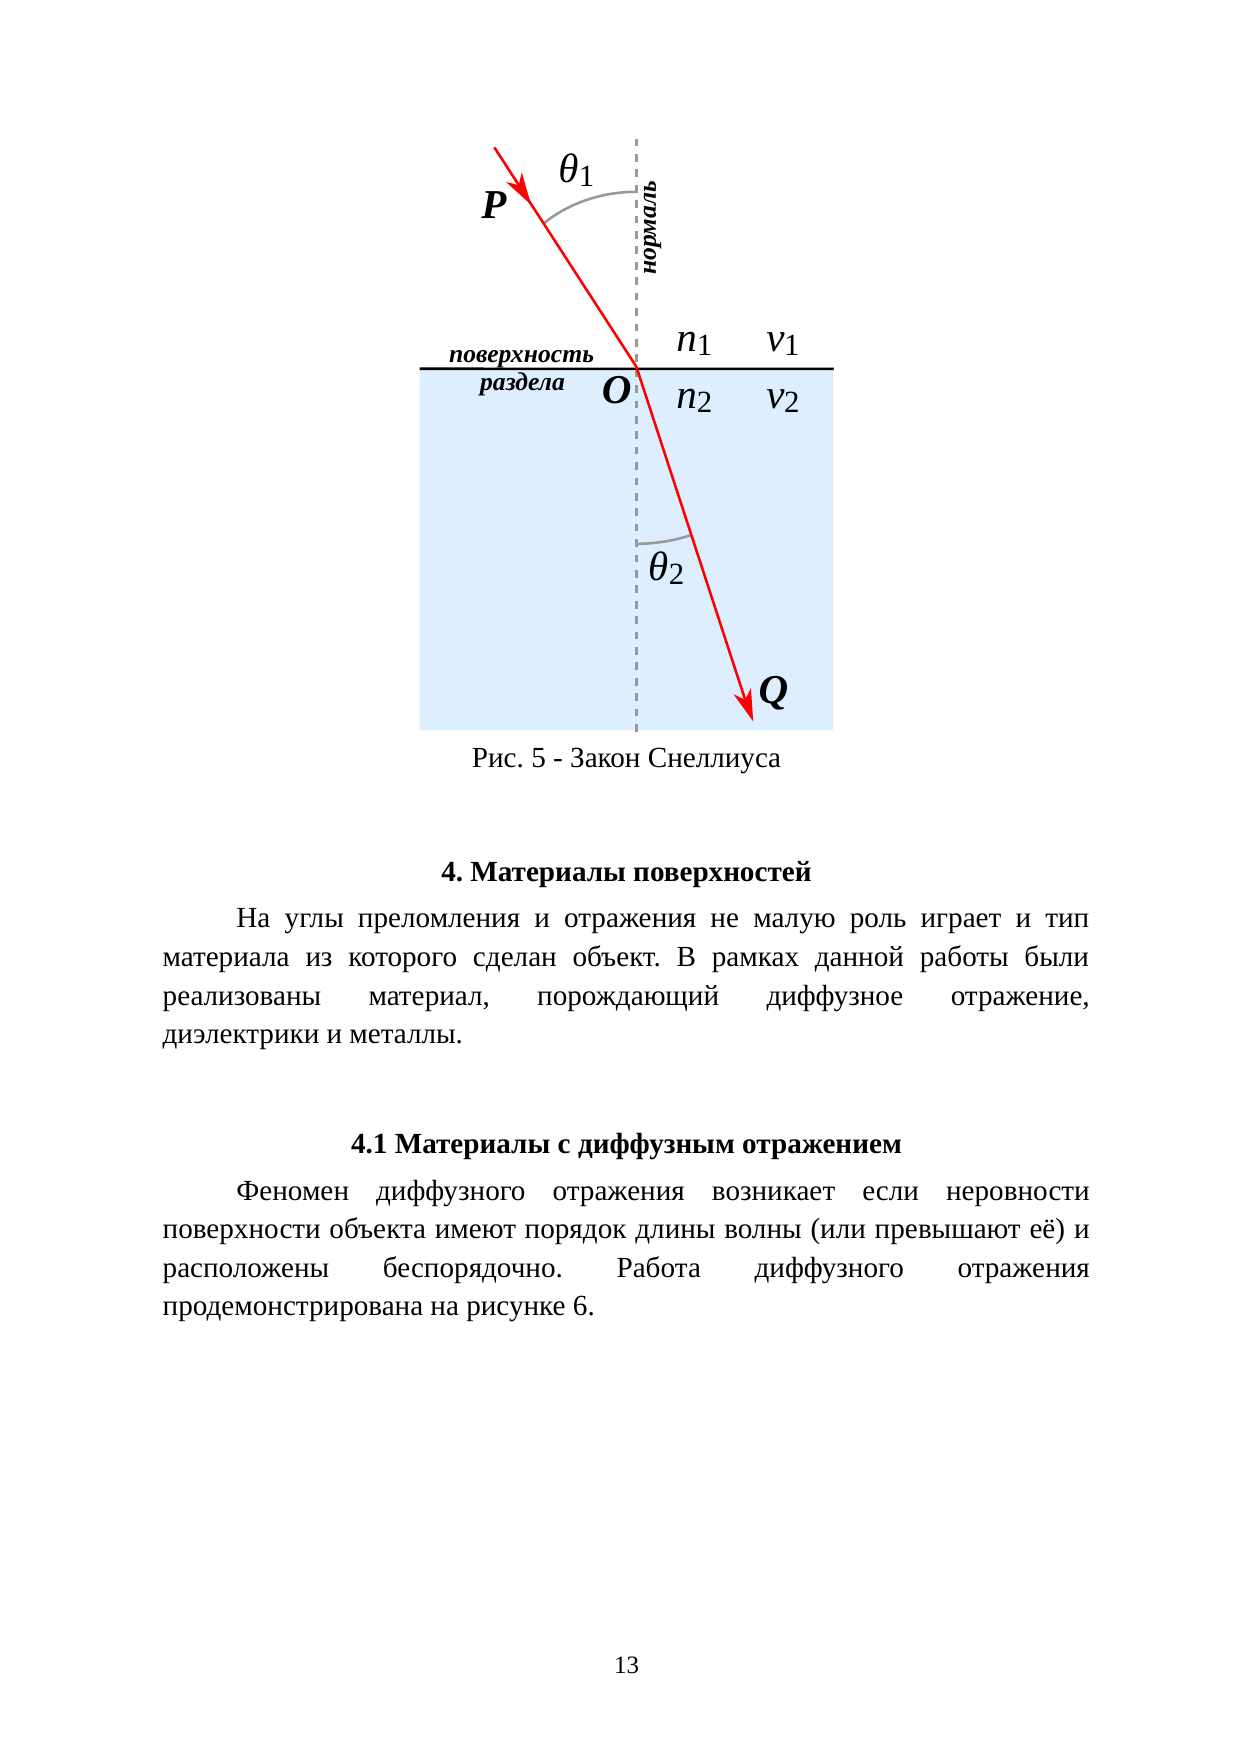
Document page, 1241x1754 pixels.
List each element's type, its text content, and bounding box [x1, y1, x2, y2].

text Рис. 5 - Закон Снеллиуса [412, 740, 841, 773]
text Феномен диффузного отражения возникает если неровности поверхности объекта имеют порядок длины волны (или превышают её) и расположены беспорядочно. Работа диффузного отражения продемонстрирована на рисунке 6. [162, 1173, 1090, 1322]
subtitle 4. Материалы поверхностей [162, 854, 1090, 888]
text На углы преломления и отражения не малую роль играет и тип материала из которого сделан объект. В рамках данной работы были реализованы материал, порождающий диффузное отражение, диэлектрики и металлы. [162, 901, 1090, 1050]
subtitle 4.1 Материалы с диффузным отражением [162, 1127, 1090, 1160]
